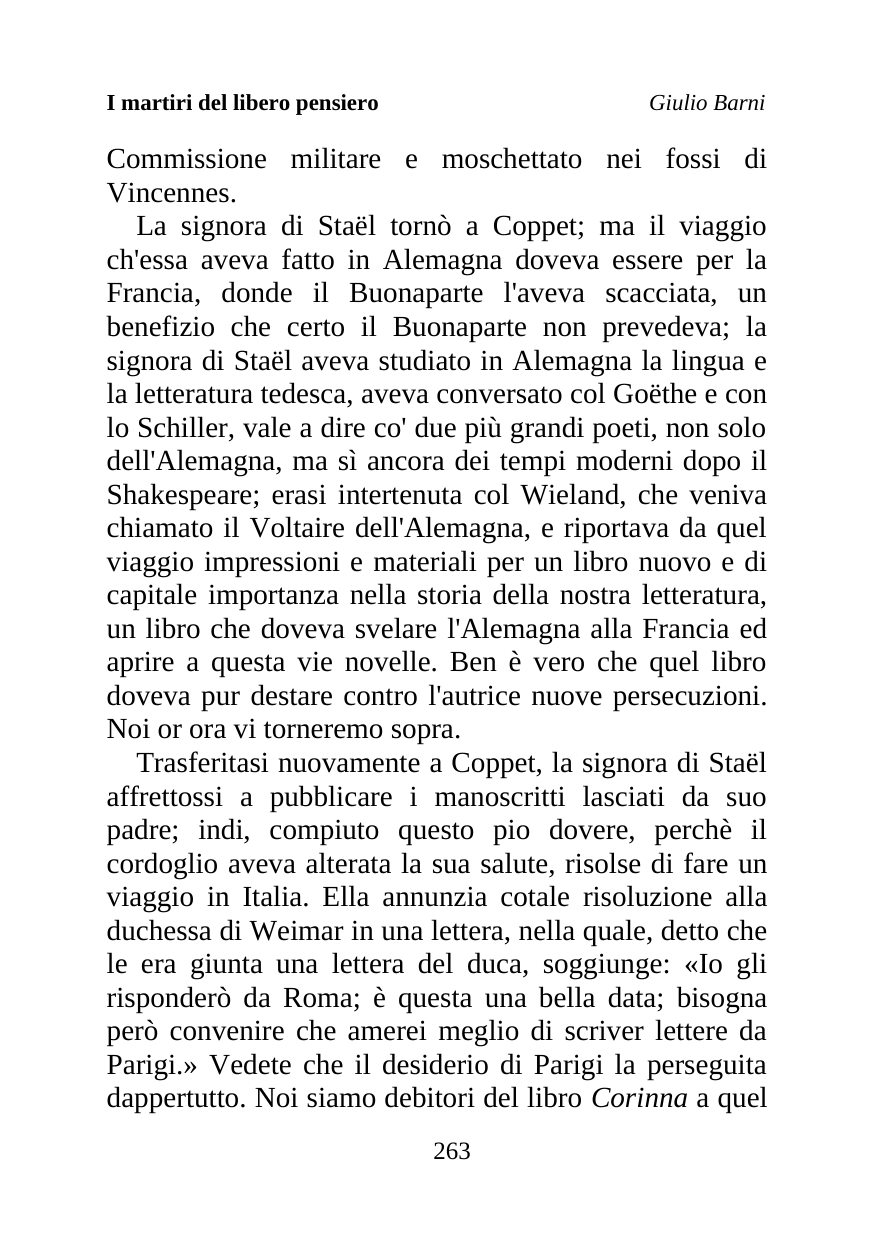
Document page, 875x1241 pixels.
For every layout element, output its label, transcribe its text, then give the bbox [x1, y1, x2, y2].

text La signora di Staël tornò a Coppet; ma il viaggio ch'essa aveva fatto in Alemagna doveva essere per la Francia, donde il Buonaparte l'aveva scacciata, un benefizio che certo il Buonaparte non prevedeva; la signora di Staël aveva studiato in Alemagna la lingua e la letteratura tedesca, aveva conversato col Goëthe e con lo Schiller, vale a dire co' due più grandi poeti, non solo dell'Alemagna, ma sì ancora dei tempi moderni dopo il Shakespeare; erasi intertenuta col Wieland, che veniva chiamato il Voltaire dell'Alemagna, e riportava da quel viaggio impressioni e materiali per un libro nuovo e di capitale importanza nella storia della nostra letteratura, un libro che doveva svelare l'Alemagna alla Francia ed aprire a questa vie novelle. Ben è vero che quel libro doveva pur destare contro l'autrice nuove persecuzioni. Noi or ora vi torneremo sopra. [106, 208, 768, 745]
text Commissione militare e moschettato nei fossi di Vincennes. [106, 141, 768, 208]
text Trasferitasi nuovamente a Coppet, la signora di Staël affrettossi a pubblicare i manoscritti lasciati da suo padre; indi, compiuto questo pio dovere, perchè il cordoglio aveva alterata la sua salute, risolse di fare un viaggio in Italia. Ella annunzia cotale risoluzione alla duchessa di Weimar in una lettera, nella quale, detto che le era giunta una lettera del duca, soggiunge: «Io gli risponderò da Roma; è questa una bella data; bisogna però convenire che amerei meglio di scriver lettere da Parigi.» Vedete che il desiderio di Parigi la perseguita dappertutto. Noi siamo debitori del libro Corinna a quel [106, 745, 768, 1114]
